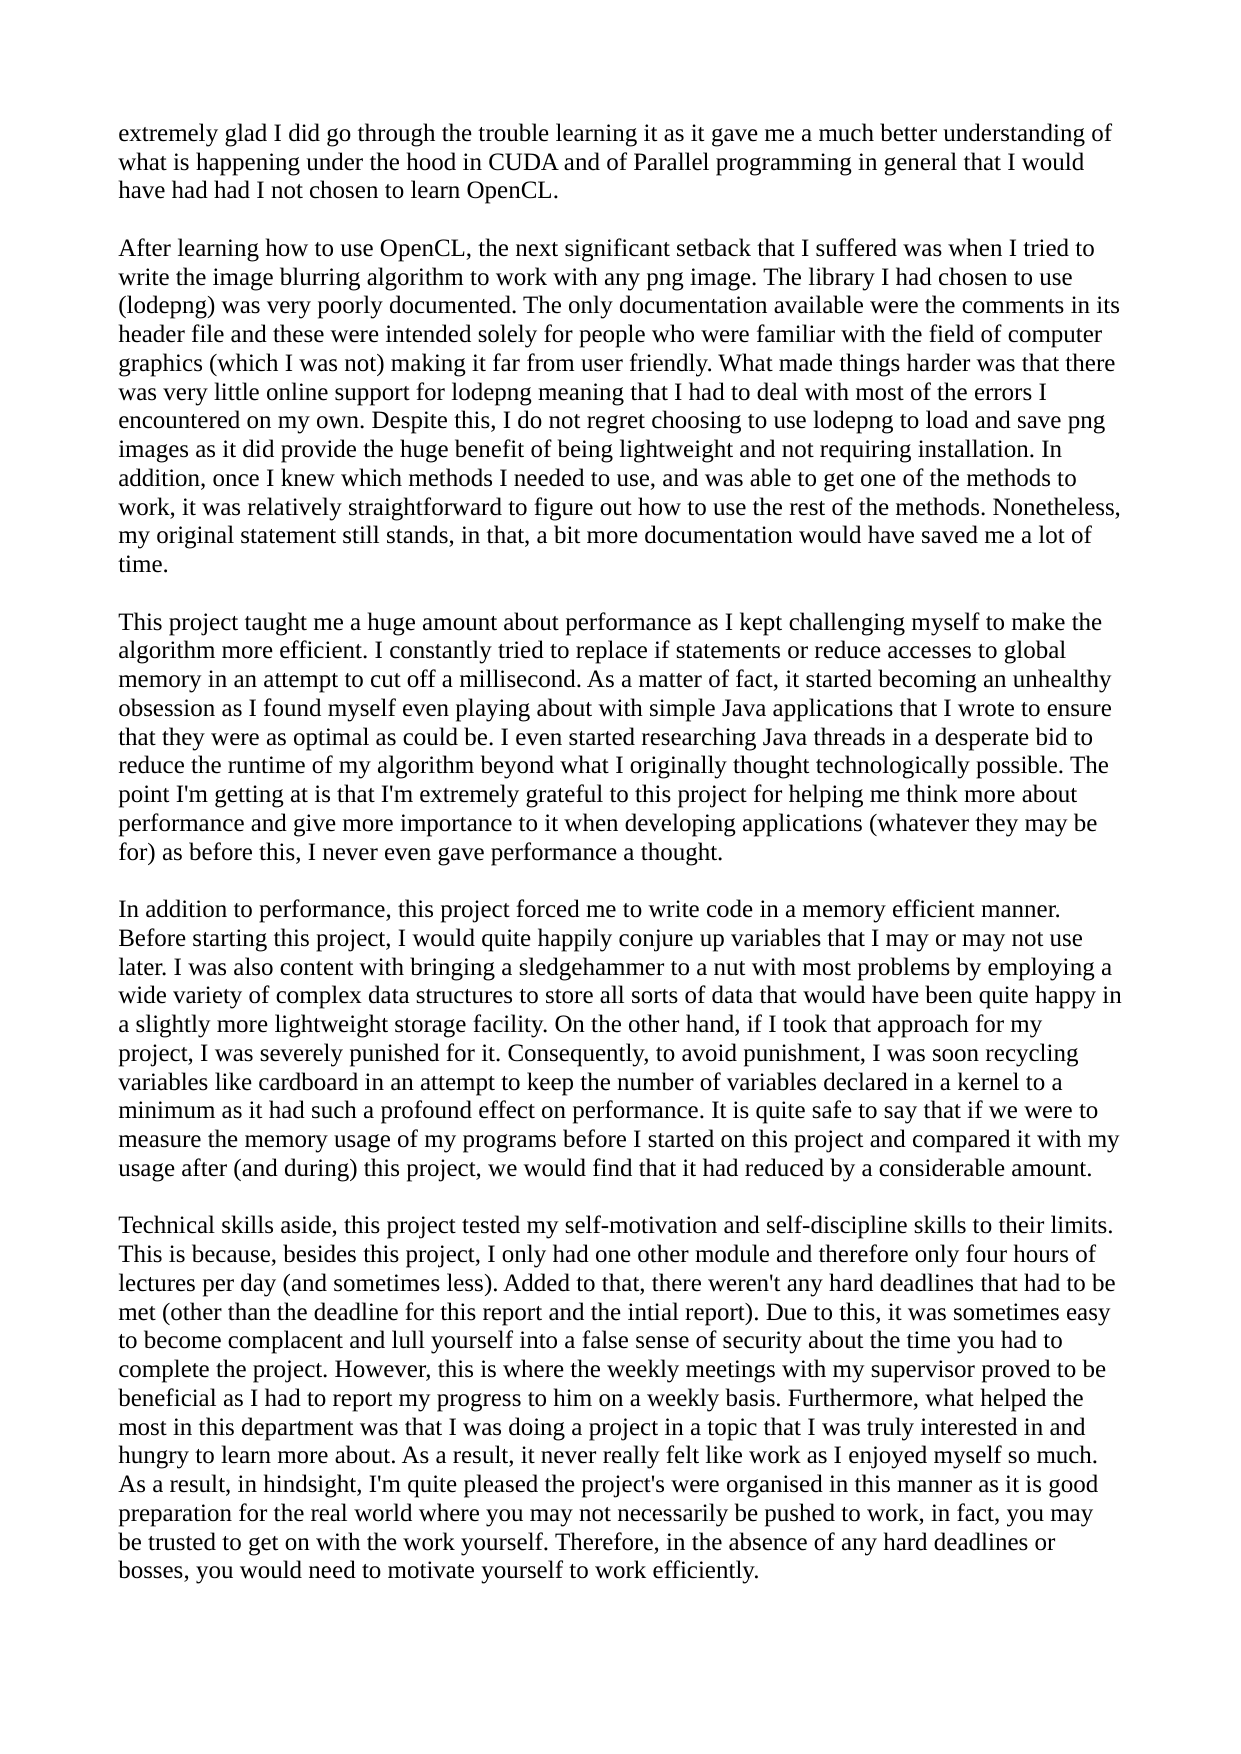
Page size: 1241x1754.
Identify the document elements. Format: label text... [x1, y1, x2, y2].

text extremely glad I did go through the trouble learning it as it gave me a much better understanding of what is happening under the hood in CUDA and of Parallel programming in general that I would have had had I not chosen to learn OpenCL. [118, 118, 1122, 204]
text This project taught me a huge amount about performance as I kept challenging myself to make the algorithm more efficient. I constantly tried to replace if statements or reduce accesses to global memory in an attempt to cut off a millisecond. As a matter of fact, it started becoming an unhealthy obsession as I found myself even playing about with simple Java applications that I wrote to ensure that they were as optimal as could be. I even started researching Java threads in a desperate bid to reduce the runtime of my algorithm beyond what I originally thought technologically possible. The point I'm getting at is that I'm extremely grateful to this project for helping me think more about performance and give more importance to it when developing applications (whatever they may be for) as before this, I never even gave performance a thought. [118, 607, 1122, 866]
text After learning how to use OpenCL, the next significant setback that I suffered was when I tried to write the image blurring algorithm to work with any png image. The library I had chosen to use (lodepng) was very poorly documented. The only documentation available were the comments in its header file and these were intended solely for people who were familiar with the field of computer graphics (which I was not) making it far from user friendly. What made things harder was that there was very little online support for lodepng meaning that I had to deal with most of the errors I encountered on my own. Despite this, I do not regret choosing to use lodepng to load and save png images as it did provide the huge benefit of being lightweight and not requiring installation. In addition, once I knew which methods I needed to use, and was able to get one of the methods to work, it was relatively straightforward to figure out how to use the rest of the methods. Nonetheless, my original statement still stands, in that, a bit more documentation would have saved me a lot of time. [118, 233, 1122, 578]
text In addition to performance, this project forced me to write code in a memory efficient manner. Before starting this project, I would quite happily conjure up variables that I may or may not use later. I was also content with bringing a sledgehammer to a nut with most problems by employing a wide variety of complex data structures to store all sorts of data that would have been quite happy in a slightly more lightweight storage facility. On the other hand, if I took that approach for my project, I was severely punished for it. Consequently, to avoid punishment, I was soon recycling variables like cardboard in an attempt to keep the number of variables declared in a kernel to a minimum as it had such a profound effect on performance. It is quite safe to say that if we were to measure the memory usage of my programs before I started on this project and compared it with my usage after (and during) this project, we would find that it had reduced by a considerable amount. [118, 894, 1122, 1182]
text Technical skills aside, this project tested my self-motivation and self-discipline skills to their limits. This is because, besides this project, I only had one other module and therefore only four hours of lectures per day (and sometimes less). Added to that, there weren't any hard deadlines that had to be met (other than the deadline for this report and the intial report). Due to this, it was sometimes easy to become complacent and lull yourself into a false sense of security about the time you had to complete the project. However, this is where the weekly meetings with my supervisor proved to be beneficial as I had to report my progress to him on a weekly basis. Furthermore, what helped the most in this department was that I was doing a project in a topic that I was truly interested in and hungry to learn more about. As a result, it never really felt like work as I enjoyed myself so much. As a result, in hindsight, I'm quite pleased the project's were organised in this manner as it is good preparation for the real world where you may not necessarily be pushed to work, in fact, you may be trusted to get on with the work yourself. Therefore, in the absence of any hard deadlines or bosses, you would need to motivate yourself to work efficiently. [118, 1211, 1122, 1584]
